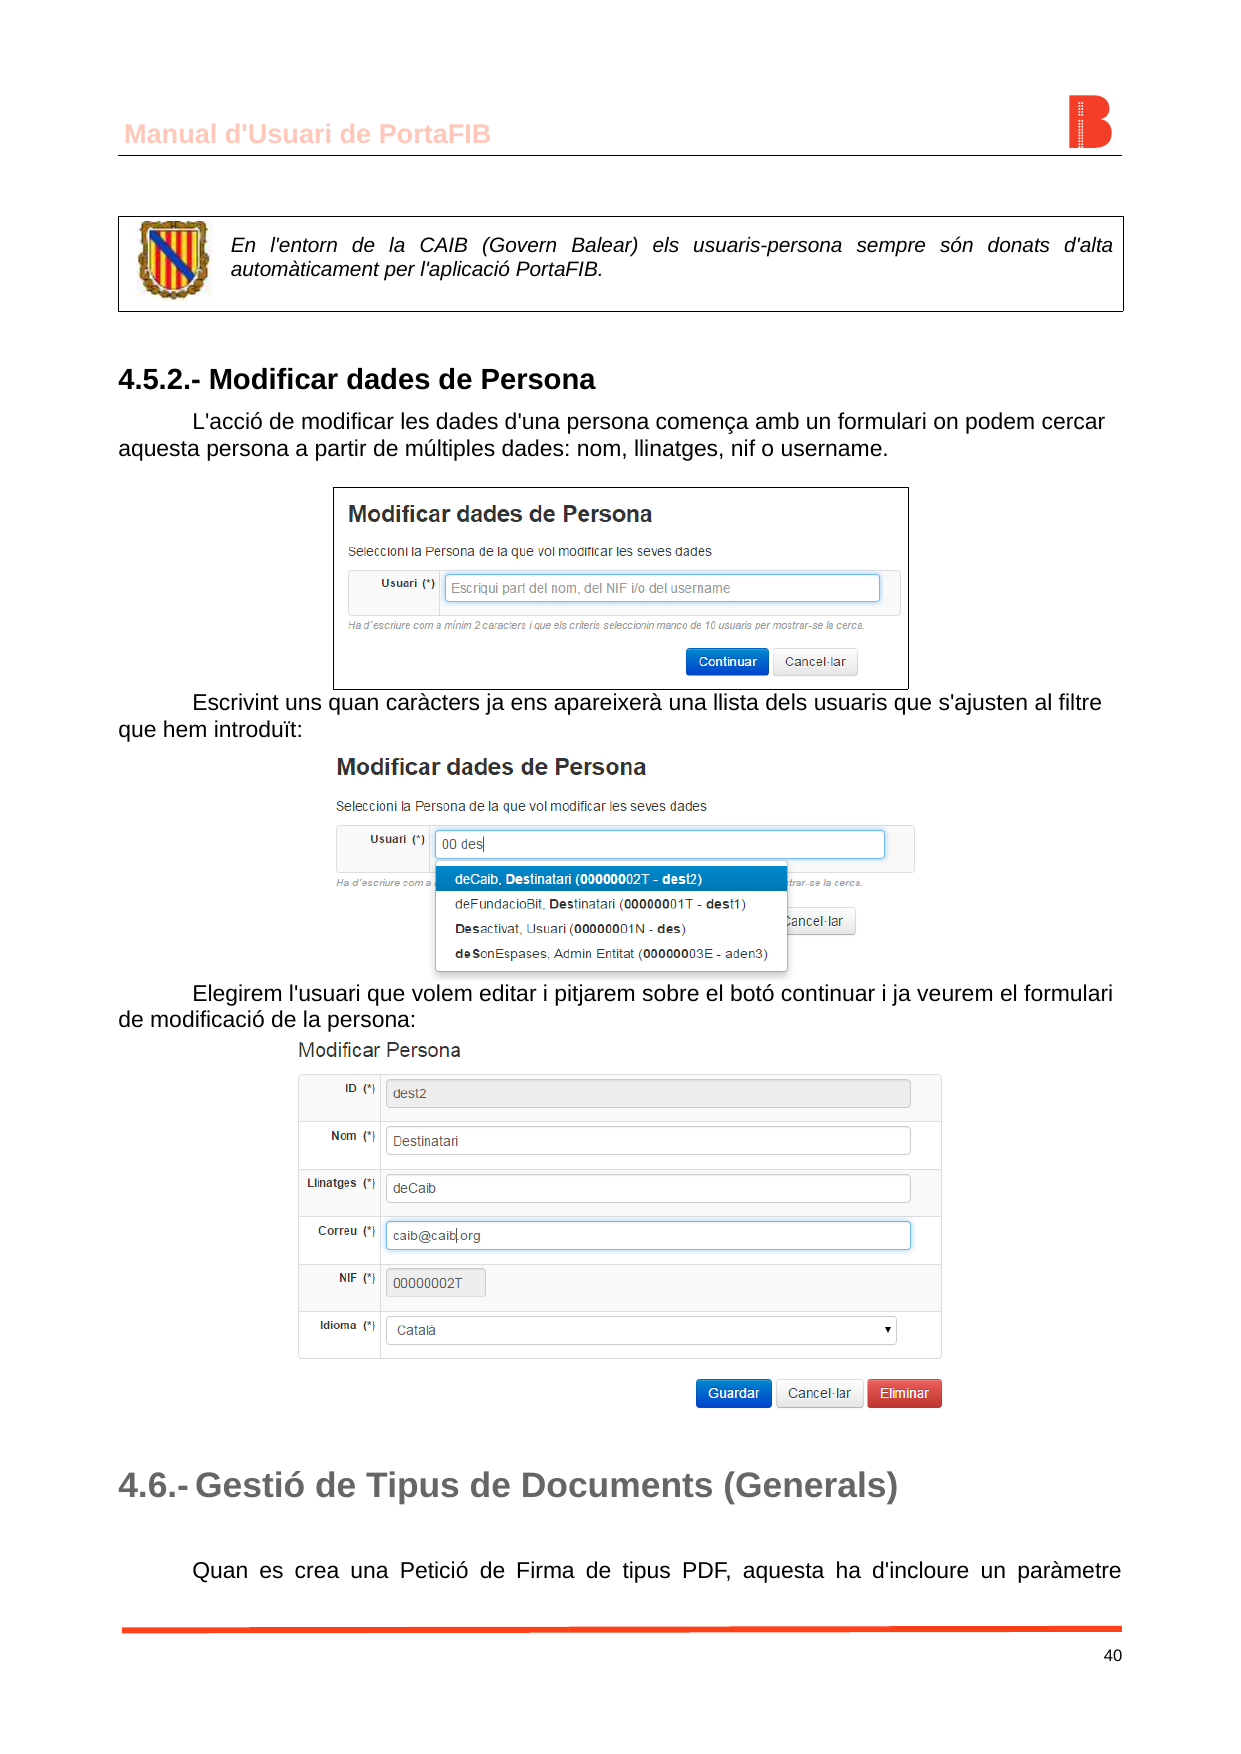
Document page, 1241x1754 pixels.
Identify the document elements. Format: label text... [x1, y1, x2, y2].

text Quan es crea una Petició de Firma de tipus PDF, aquesta ha d'incloure un paràmetre [118, 1557, 1122, 1583]
picture [335, 490, 905, 687]
picture [291, 1032, 950, 1414]
picture [321, 742, 919, 981]
picture [134, 221, 214, 301]
table_header [119, 217, 225, 311]
subtitle Modificar dades de Persona [118, 362, 1122, 396]
text L'acció de modificar les dades d'una persona comença amb un formulari on podem cercar aquesta persona a partir de múltiples dades: nom, llinatges, nif o username. [118, 408, 1122, 461]
text Escrivint uns quan caràcters ja ens apareixerà una llista dels usuaris que s'ajusten al filtre que hem introduït: [118, 689, 1122, 742]
subtitle Gestió de Tipus de Documents (Generals) [118, 1465, 1122, 1505]
table_header En l'entorn de la CAIB (Govern Balear) els usuaris-persona sempre són donats d'alta automàticament per l'aplicació PortaFIB. [225, 217, 1123, 311]
text Elegirem l'usuari que volem editar i pitjarem sobre el botó continuar i ja veurem el formulari de modificació de la persona: [118, 980, 1122, 1033]
picture [1063, 94, 1117, 150]
